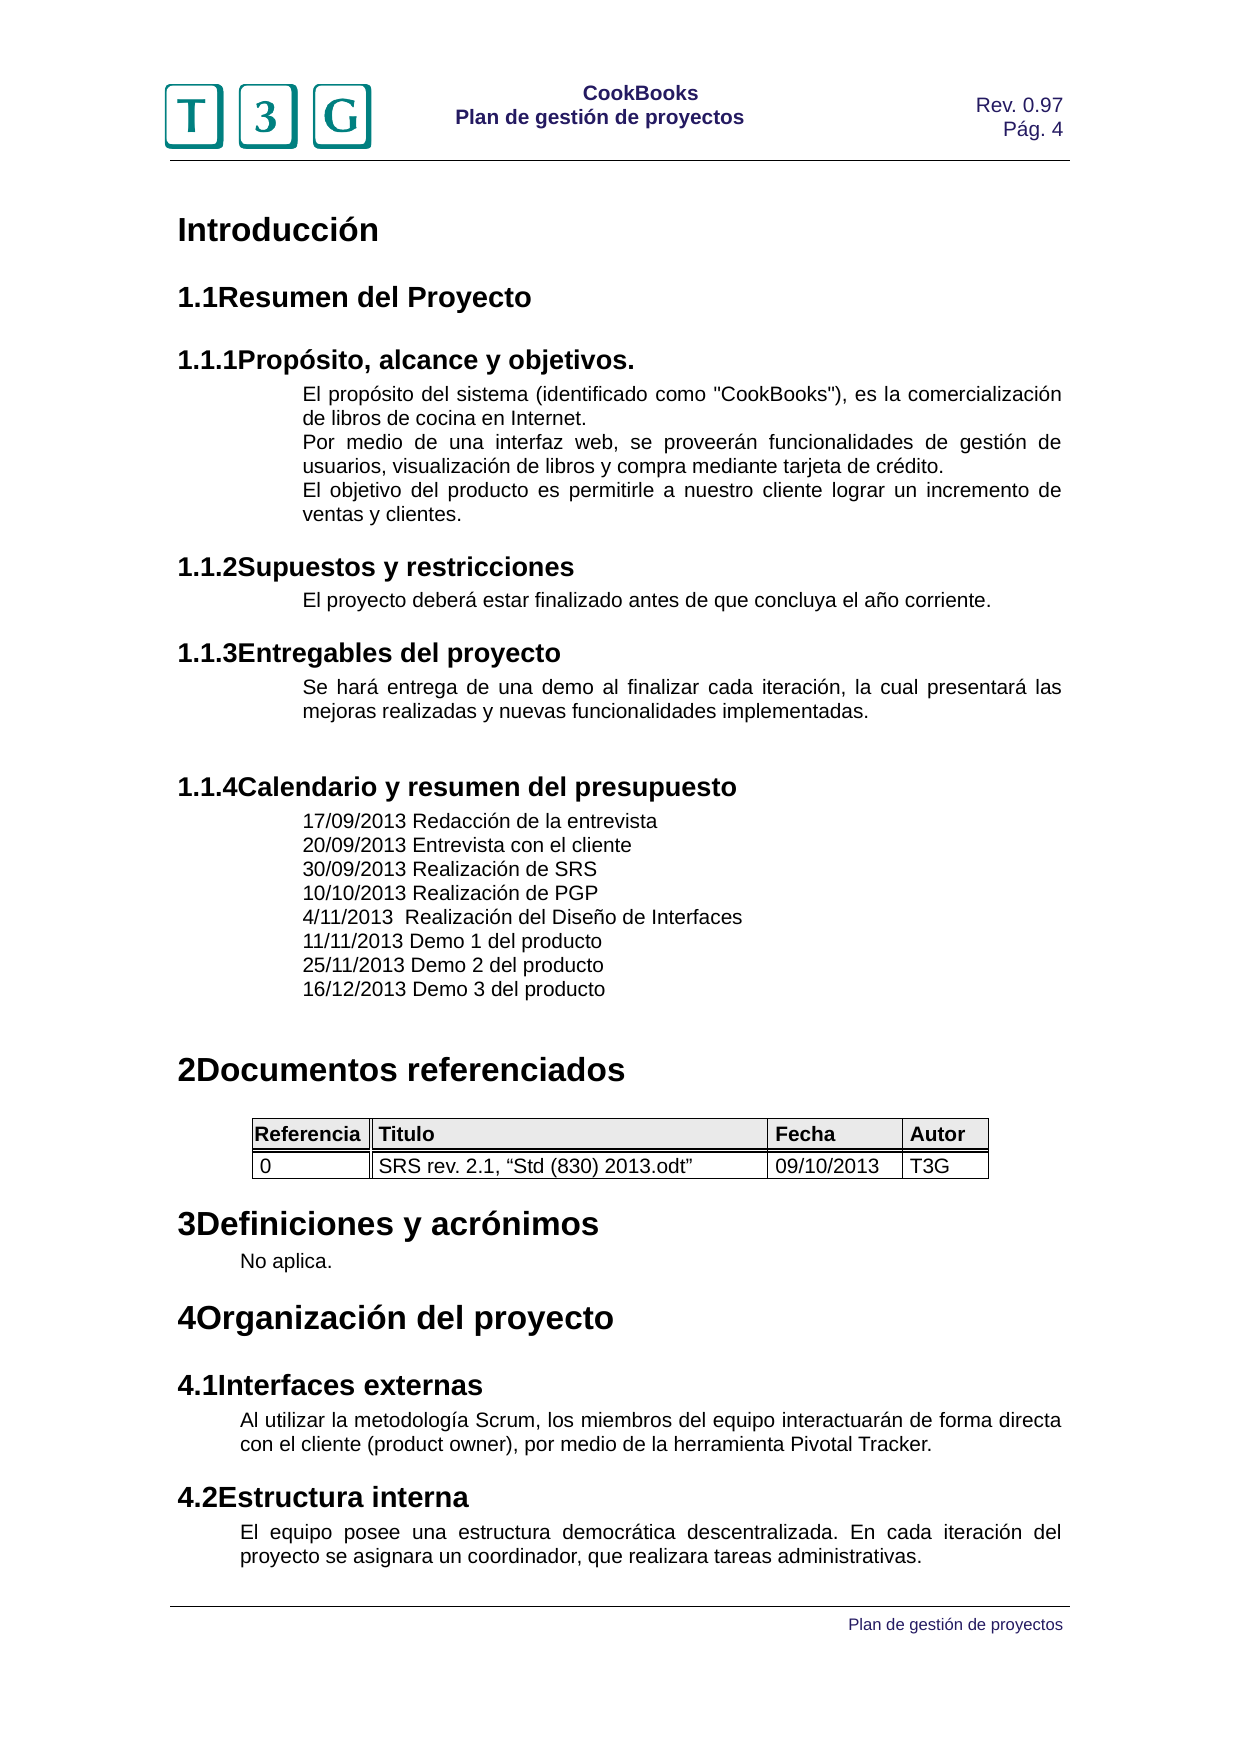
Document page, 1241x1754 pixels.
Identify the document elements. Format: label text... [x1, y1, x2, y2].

subtitle Interfaces externas [177, 1368, 1063, 1401]
text Se hará entrega de una demo al finalizar cada iteración, la cual presentará las mejoras realizadas y nuevas funcionalidades implementadas. [302, 674, 1063, 722]
table_header Referencia [253, 1119, 369, 1148]
text 17/09/2013 Redacción de la entrevista [302, 809, 1063, 833]
text El objetivo del producto es permitirle a nuestro cliente lograr un incremento de ventas y clientes. [302, 478, 1063, 526]
subtitle Introducción [177, 210, 1063, 248]
text 4/11/2013 Realización del Diseño de Interfaces [302, 905, 1063, 929]
subtitle Calendario y resumen del presupuesto [177, 771, 1063, 803]
subtitle Resumen del Proyecto [177, 279, 1063, 313]
subtitle Documentos referenciados [177, 1049, 1063, 1088]
text 10/10/2013 Realización de PGP [302, 881, 1063, 905]
table_cell 09/10/2013 [768, 1153, 902, 1178]
subtitle Propósito, alcance y objetivos. [177, 344, 1063, 376]
subtitle Estructura interna [177, 1480, 1063, 1514]
text El equipo posee una estructura democrática descentralizada. En cada iteración del proyecto se asignara un coordinador, que realizara tareas administrativas. [240, 1520, 1063, 1568]
subtitle Supuestos y restricciones [177, 551, 1063, 582]
table_header Titulo [373, 1119, 767, 1148]
subtitle Definiciones y acrónimos [177, 1204, 1063, 1243]
text Por medio de una interfaz web, se proveerán funcionalidades de gestión de usuarios, visualización de libros y compra mediante tarjeta de crédito. [302, 430, 1063, 478]
text No aplica. [240, 1249, 1063, 1273]
text 11/11/2013 Demo 1 del producto [302, 929, 1063, 953]
text El propósito del sistema (identificado como "CookBooks"), es la comercialización de libros de cocina en Internet. [302, 382, 1063, 430]
table_cell T3G [903, 1153, 988, 1178]
text 20/09/2013 Entrevista con el cliente [302, 833, 1063, 857]
table_header Fecha [768, 1119, 902, 1148]
subtitle Organización del proyecto [177, 1298, 1063, 1336]
table_cell SRS rev. 2.1, “Std (830) 2013.odt” [373, 1153, 767, 1178]
text 25/11/2013 Demo 2 del producto [302, 953, 1063, 977]
text 16/12/2013 Demo 3 del producto [302, 977, 1063, 1001]
table_cell 0 [253, 1153, 369, 1178]
text 30/09/2013 Realización de SRS [302, 857, 1063, 881]
table_header Autor [903, 1119, 988, 1148]
text El proyecto deberá estar finalizado antes de que concluya el año corriente. [302, 588, 1063, 612]
text Al utilizar la metodología Scrum, los miembros del equipo interactuarán de forma directa con el cliente (product owner), por medio de la herramienta Pivotal Tracker. [240, 1407, 1063, 1455]
subtitle Entregables del proyecto [177, 637, 1063, 668]
